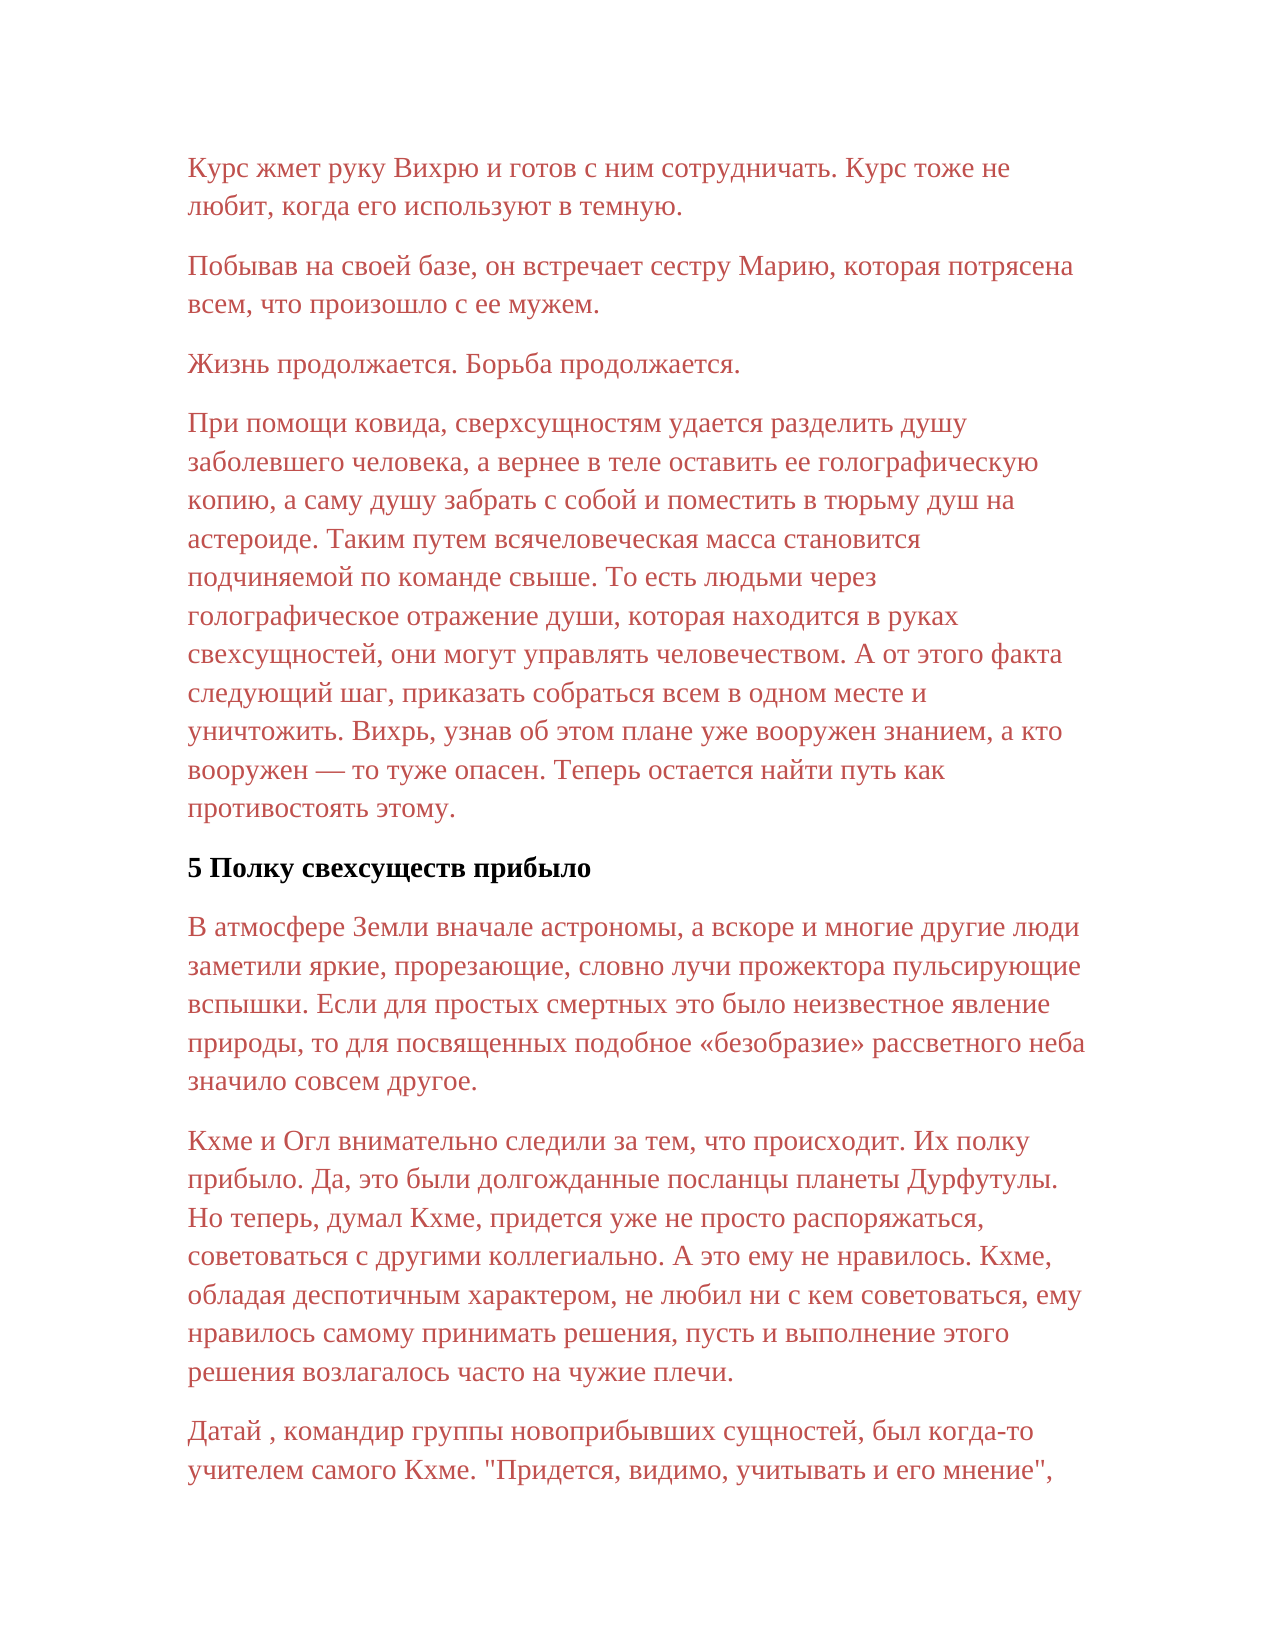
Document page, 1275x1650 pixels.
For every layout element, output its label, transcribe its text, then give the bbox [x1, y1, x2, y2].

text При помощи ковида, сверхсущностям удается разделить душу заболевшего человека, а вернее в теле оставить ее голографическую копию, а саму душу забрать с собой и поместить в тюрьму душ на астероиде. Таким путем всячеловеческая масса становится подчиняемой по команде свыше. То есть людьми через голографическое отражение души, которая находится в руках свехсущностей, они могут управлять человечеством. А от этого факта следующий шаг, приказать собраться всем в одном месте и уничтожить. Вихрь, узнав об этом плане уже вооружен знанием, а кто вооружен — то туже опасен. Теперь остается найти путь как противостоять этому. [187, 405, 1087, 824]
text Курс жмет руку Вихрю и готов с ним сотрудничать. Курс тоже не любит, когда его используют в темную. [187, 150, 1087, 222]
text Датай , командир группы новоприбывших сущностей, был когда-то учителем самого Кхме. "Придется, видимо, учитывать и его мнение", [187, 1413, 1087, 1486]
text В атмосфере Земли вначале астрономы, а вскоре и многие другие люди заметили яркие, прорезающие, словно лучи прожектора пульсирующие вспышки. Если для простых смертных это было неизвестное явление природы, то для посвященных подобное «безобразие» рассветного неба значило совсем другое. [187, 909, 1087, 1097]
text Жизнь продолжается. Борьба продолжается. [187, 346, 1087, 379]
text 5 Полку свехсуществ прибыло [187, 850, 1087, 883]
text Кхме и Огл внимательно следили за тем, что происходит. Их полку прибыло. Да, это были долгожданные посланцы планеты Дурфутулы. Но теперь, думал Кхме, придется уже не просто распоряжаться, советоваться с другими коллегиально. А это ему не нравилось. Кхме, обладая деспотичным характером, не любил ни с кем советоваться, ему нравилось самому принимать решения, пусть и выполнение этого решения возлагалось часто на чужие плечи. [187, 1123, 1087, 1388]
text Побывав на своей базе, он встречает сестру Марию, которая потрясена всем, что произошло с ее мужем. [187, 248, 1087, 320]
